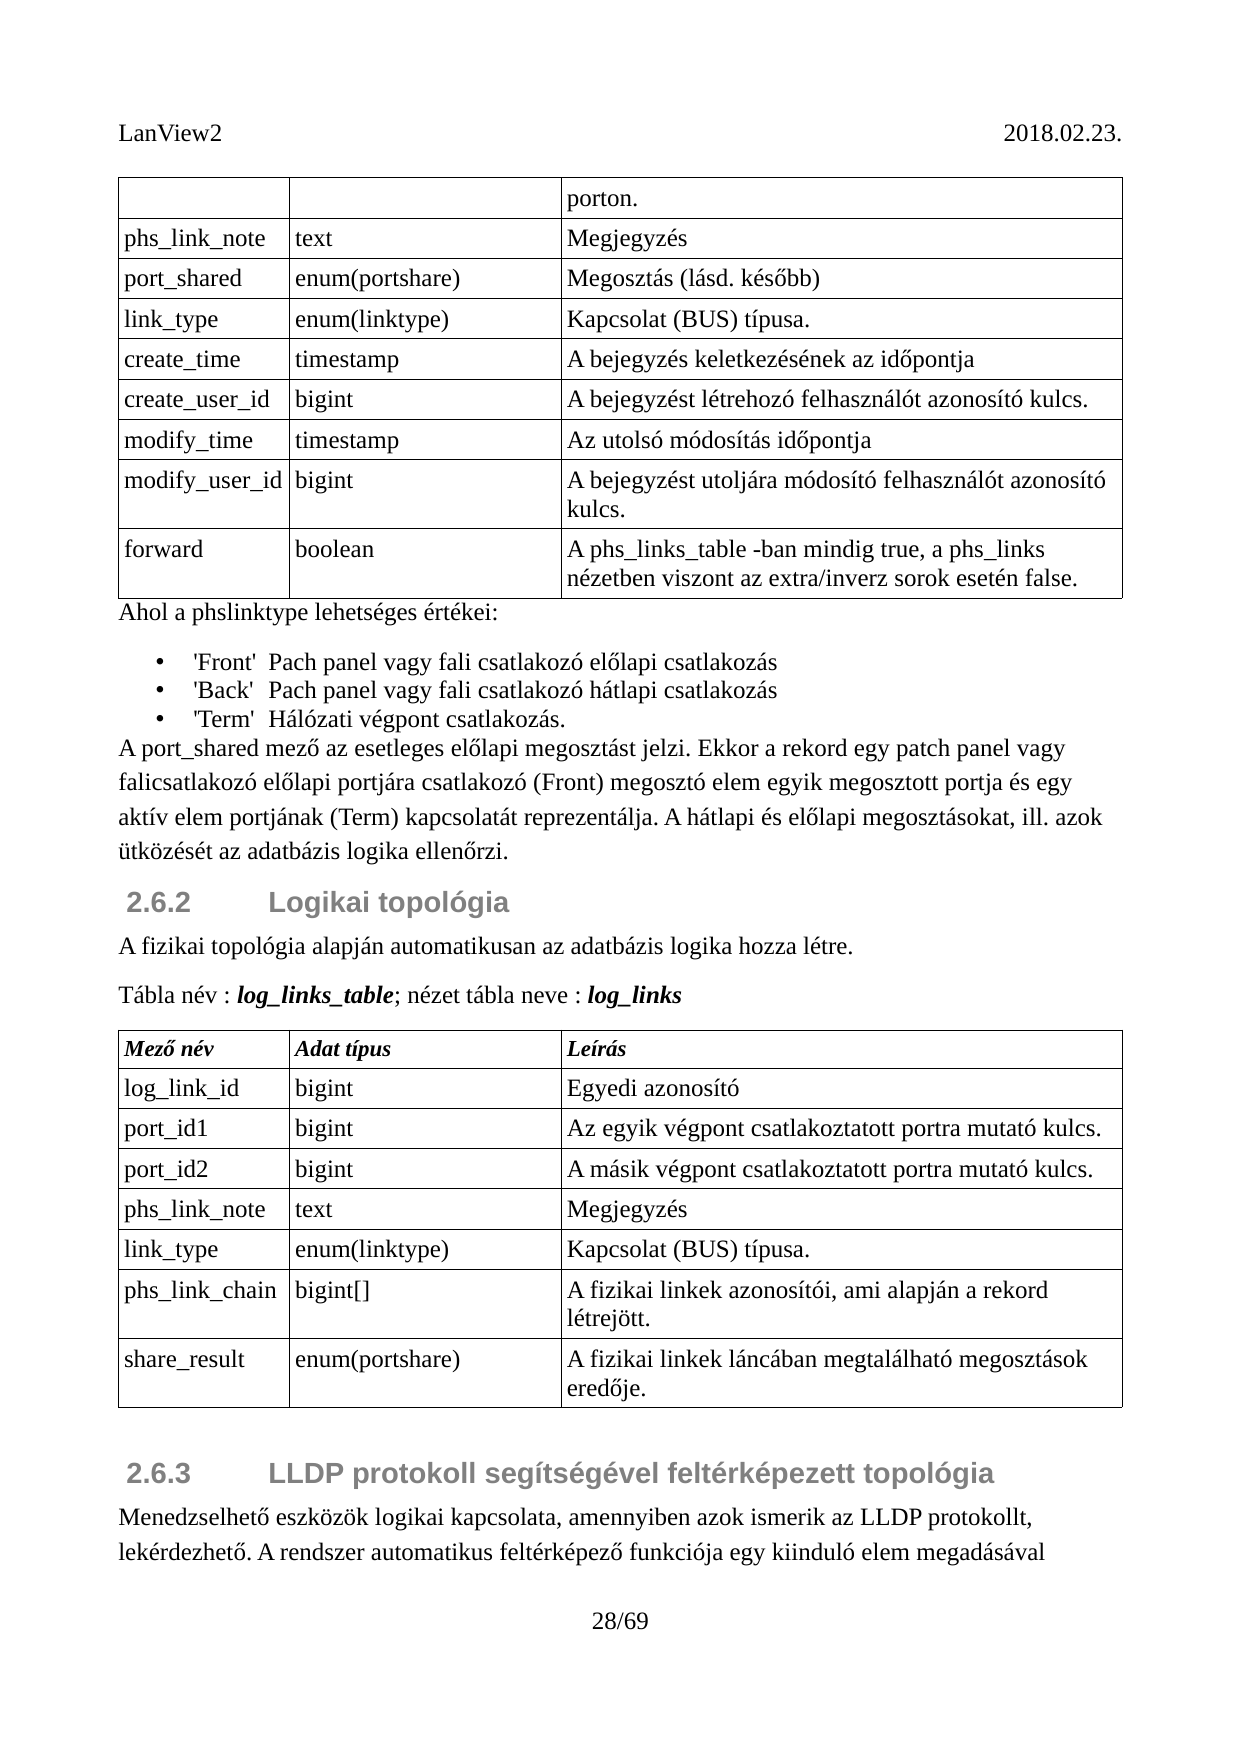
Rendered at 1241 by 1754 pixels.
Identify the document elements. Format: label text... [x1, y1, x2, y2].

table_cell create_user_id [119, 380, 289, 419]
text A fizikai topológia alapján automatikusan az adatbázis logika hozza létre. [118, 931, 1122, 960]
table_cell enum(linktype) [290, 1230, 561, 1269]
list 'Back' Pach panel vagy fali csatlakozó hátlapi csatlakozás [156, 675, 1122, 704]
table_cell porton. [562, 178, 1122, 217]
table_cell text [290, 1189, 561, 1229]
table_cell share_result [119, 1339, 289, 1407]
table_cell [290, 178, 561, 217]
table_cell enum(portshare) [290, 1339, 561, 1407]
table_cell A másik végpont csatlakoztatott portra mutató kulcs. [562, 1149, 1122, 1188]
table_header Leírás [562, 1031, 1122, 1067]
text A port_shared mező az esetleges előlapi megosztást jelzi. Ekkor a rekord egy patch panel vagy falicsatlakozó előlapi portjára csatlakozó (Front) megosztó elem egyik megosztott portja és egy aktív elem portjának (Term) kapcsolatát reprezentálja. A hátlapi és előlapi megosztásokat, ill. azok ütközését az adatbázis logika ellenőrzi. [118, 733, 1122, 865]
table_cell Megjegyzés [562, 219, 1122, 258]
table_cell link_type [119, 1230, 289, 1269]
table_cell phs_link_chain [119, 1270, 289, 1338]
table_cell A fizikai linkek azonosítói, ami alapján a rekord létrejött. [562, 1270, 1122, 1338]
table_cell create_time [119, 339, 289, 379]
table_cell Kapcsolat (BUS) típusa. [562, 1230, 1122, 1269]
table_cell [119, 178, 289, 217]
table_cell modify_time [119, 420, 289, 459]
text Tábla név : log_links_table; nézet tábla neve : log_links [118, 980, 1122, 1009]
list 'Front' Pach panel vagy fali csatlakozó előlapi csatlakozás [156, 647, 1122, 675]
list 'Term' Hálózati végpont csatlakozás. [156, 704, 1122, 733]
table_cell port_id2 [119, 1149, 289, 1188]
table_cell timestamp [290, 420, 561, 459]
subtitle Logikai topológia [118, 885, 1122, 919]
table_cell Megjegyzés [562, 1189, 1122, 1229]
table_cell A fizikai linkek láncában megtalálható megosztások eredője. [562, 1339, 1122, 1407]
text Menedzselhető eszközök logikai kapcsolata, amennyiben azok ismerik az LLDP protokollt, lekérdezhető. A rendszer automatikus feltérképező funkciója egy kiinduló elem megadásával [118, 1502, 1122, 1566]
table_cell Az egyik végpont csatlakoztatott portra mutató kulcs. [562, 1109, 1122, 1148]
table_cell bigint [290, 380, 561, 419]
table_cell A bejegyzés keletkezésének az időpontja [562, 339, 1122, 379]
table_cell forward [119, 529, 289, 597]
table_cell modify_user_id [119, 460, 289, 528]
table_cell text [290, 219, 561, 258]
subtitle LLDP protokoll segítségével feltérképezett topológia [118, 1456, 1122, 1490]
table_cell bigint [290, 1109, 561, 1148]
table_header Adat típus [290, 1031, 561, 1067]
table_cell timestamp [290, 339, 561, 379]
table_cell phs_link_note [119, 219, 289, 258]
table_cell Kapcsolat (BUS) típusa. [562, 299, 1122, 338]
table_cell boolean [290, 529, 561, 597]
table_cell log_link_id [119, 1069, 289, 1108]
table_cell link_type [119, 299, 289, 338]
table_cell A bejegyzést utoljára módosító felhasználót azonosító kulcs. [562, 460, 1122, 528]
table_cell A bejegyzést létrehozó felhasználót azonosító kulcs. [562, 380, 1122, 419]
table_header Mező név [119, 1031, 289, 1067]
table_cell Egyedi azonosító [562, 1069, 1122, 1108]
table_cell Az utolsó módosítás időpontja [562, 420, 1122, 459]
table_cell enum(portshare) [290, 259, 561, 298]
table_cell A phs_links_table -ban mindig true, a phs_links nézetben viszont az extra/inverz sorok esetén false. [562, 529, 1122, 597]
table_cell Megosztás (lásd. később) [562, 259, 1122, 298]
table_cell bigint [290, 1149, 561, 1188]
table_cell bigint [290, 460, 561, 528]
table_cell enum(linktype) [290, 299, 561, 338]
text Ahol a phslinktype lehetséges értékei: [118, 599, 1122, 626]
table_cell port_id1 [119, 1109, 289, 1148]
table_cell port_shared [119, 259, 289, 298]
table_cell phs_link_note [119, 1189, 289, 1229]
table_cell bigint [290, 1069, 561, 1108]
table_cell bigint[] [290, 1270, 561, 1338]
